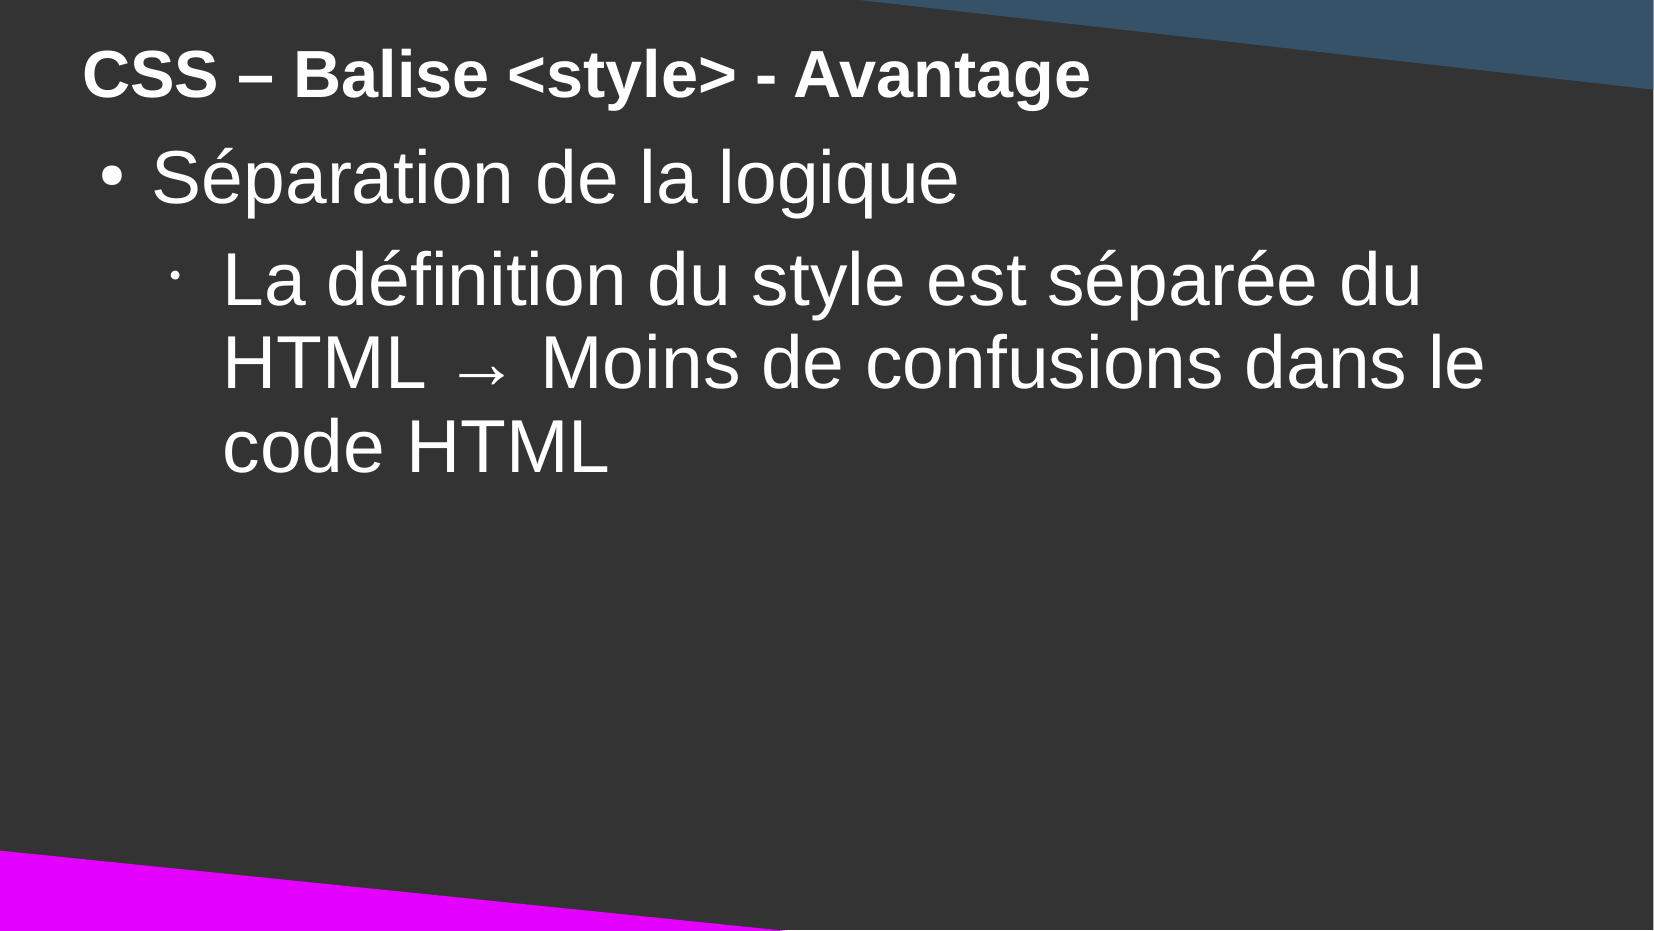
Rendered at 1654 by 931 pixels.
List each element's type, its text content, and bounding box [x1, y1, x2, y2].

text_box [0, 850, 788, 931]
title CSS – Balise <style> - Avantage [82, 37, 1571, 122]
list Séparation de la logique La définition du style est séparée du HTML → Moins de confusions dans le code HTML [80, 135, 1605, 550]
text_box [859, 0, 1654, 90]
